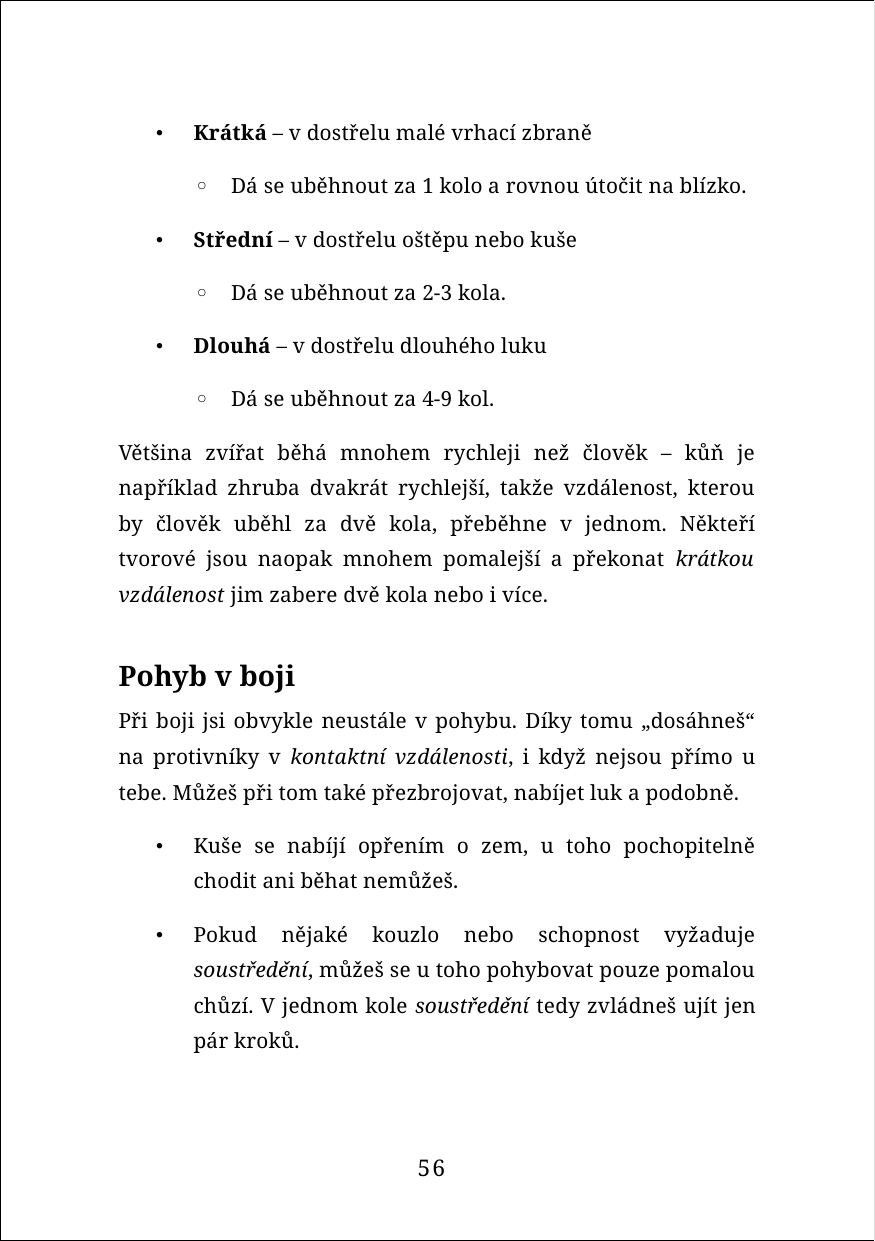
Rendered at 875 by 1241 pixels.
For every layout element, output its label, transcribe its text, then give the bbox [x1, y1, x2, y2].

list Dá se uběhnout za 2-3 kola. [193, 278, 756, 306]
list Kuše se nabíjí opřením o zem, u toho pochopitelně chodit ani běhat nemůžeš. [156, 831, 756, 895]
list Dá se uběhnout za 4-9 kol. [193, 384, 756, 413]
text Většina zvířat běhá mnohem rychleji než člověk – kůň je například zhruba dvakrát rychlejší, takže vzdálenost, kterou by člověk uběhl za dvě kola, přeběhne v jednom. Někteří tvorové jsou naopak mnohem pomalejší a překonat krátkou vzdálenost jim zabere dvě kola nebo i více. [118, 438, 756, 608]
text Při boji jsi obvykle neustále v pohybu. Díky tomu „dosáhneš“ na protivníky v kontaktní vzdálenosti, i když nejsou přímo u tebe. Můžeš při tom také přezbrojovat, nabíjet luk a podobně. [118, 707, 756, 806]
list Dá se uběhnout za 1 kolo a rovnou útočit na blízko. [193, 171, 756, 200]
list Krátká – v dostřelu malé vrhací zbraně [156, 118, 756, 147]
list Pokud nějaké kouzlo nebo schopnost vyžaduje soustředění, můžeš se u toho pohybovat pouze pomalou chůzí. V jednom kole soustředění tedy zvládneš ujít jen pár kroků. [156, 920, 756, 1055]
list Dlouhá – v dostřelu dlouhého luku [156, 331, 756, 359]
subtitle Pohyb v boji [118, 657, 756, 695]
list Střední – v dostřelu oštěpu nebo kuše [156, 225, 756, 253]
